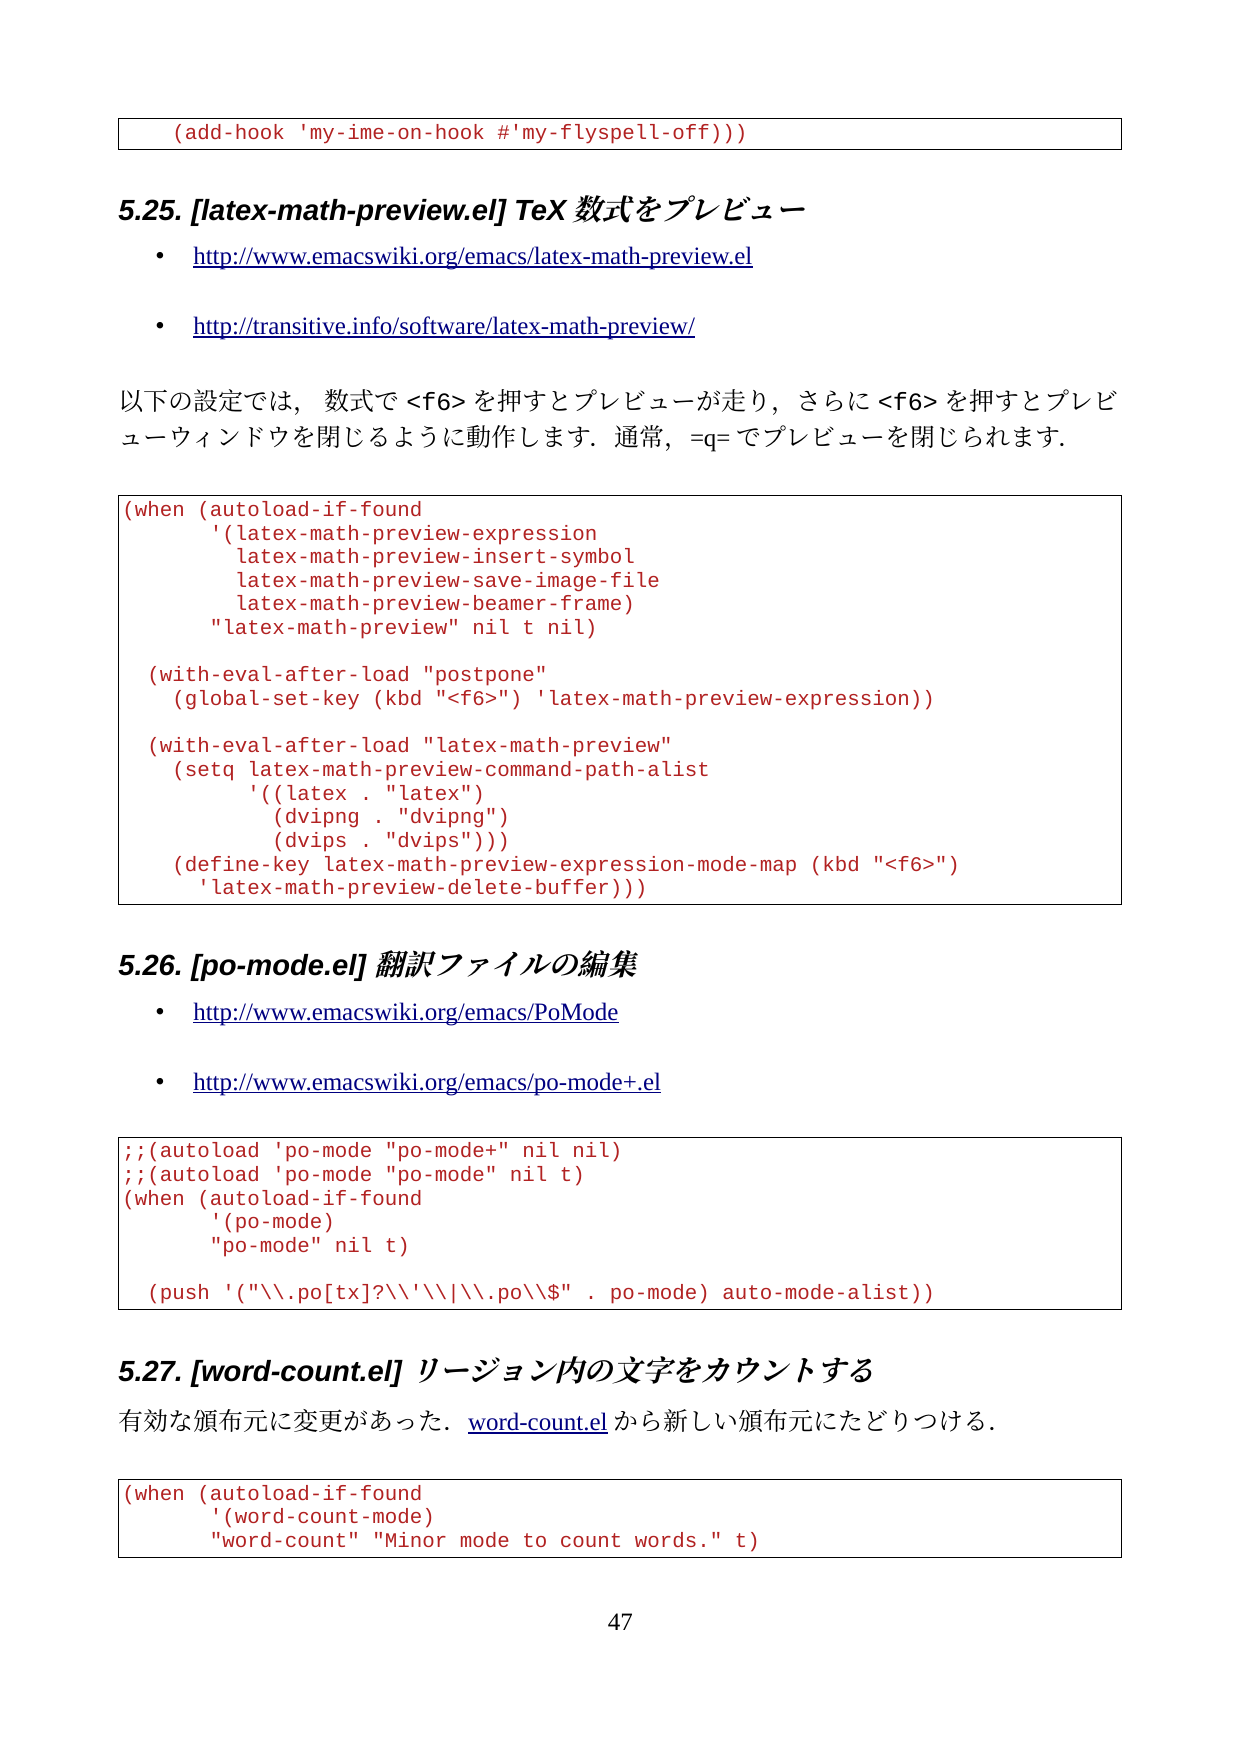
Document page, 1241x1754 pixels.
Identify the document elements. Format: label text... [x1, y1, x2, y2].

text 有効な頒布元に変更があった．word-count.el から新しい頒布元にたどりつける． [118, 1402, 1122, 1466]
text (when (autoload-if-found [119, 496, 1121, 518]
list http://www.emacswiki.org/emacs/PoMode [156, 997, 1122, 1054]
text latex-math-preview-save-image-file [119, 566, 1121, 589]
list http://transitive.info/software/latex-math-preview/ [156, 311, 1122, 369]
text ;;(autoload 'po-mode "po-mode+" nil nil) [119, 1138, 1121, 1160]
text (with-eval-after-load "latex-math-preview" [119, 731, 1121, 755]
text latex-math-preview-beamer-frame) [119, 589, 1121, 613]
text '(po-mode) [119, 1207, 1121, 1231]
text (when (autoload-if-found [119, 1480, 1121, 1503]
text '(word-count-mode) [119, 1503, 1121, 1526]
text (with-eval-after-load "postpone" [119, 660, 1121, 684]
text (define-key latex-math-preview-expression-mode-map (kbd "<f6>") [119, 849, 1121, 873]
text (dvips . "dvips"))) [119, 826, 1121, 849]
text (dvipng . "dvipng") [119, 802, 1121, 826]
text (push '("\\.po[tx]?\\'\\|\\.po\\$" . po-mode) auto-mode-alist)) [119, 1278, 1121, 1309]
text (global-set-key (kbd "<f6>") 'latex-math-preview-expression)) [119, 684, 1121, 708]
text (setq latex-math-preview-command-path-alist [119, 755, 1121, 779]
subtitle [po-mode.el] 翻訳ファイルの編集 [118, 942, 1122, 984]
subtitle [word-count.el] リージョン内の文字をカウントする [118, 1347, 1122, 1389]
text latex-math-preview-insert-symbol [119, 542, 1121, 566]
text ;;(autoload 'po-mode "po-mode" nil t) [119, 1160, 1121, 1184]
text '((latex . "latex") [119, 779, 1121, 802]
list http://www.emacswiki.org/emacs/po-mode+.el [156, 1067, 1122, 1124]
list http://www.emacswiki.org/emacs/latex-math-preview.el [156, 241, 1122, 299]
text "latex-math-preview" nil t nil) [119, 613, 1121, 637]
subtitle [latex-math-preview.el] TeX数式をプレビュー [118, 187, 1122, 229]
text 'latex-math-preview-delete-buffer))) [119, 873, 1121, 904]
text (when (autoload-if-found [119, 1184, 1121, 1207]
text '(latex-math-preview-expression [119, 518, 1121, 542]
text "word-count" "Minor mode to count words." t) [119, 1526, 1121, 1557]
text (add-hook 'my-ime-on-hook #'my-flyspell-off))) [119, 119, 1121, 149]
text 以下の設定では， 数式で <f6> を押すとプレビューが走り，さらに <f6> を押すとプレビューウィンドウを閉じるように動作します．通常，=q= でプレビューを閉じられます． [118, 381, 1122, 482]
text "po-mode" nil t) [119, 1231, 1121, 1255]
